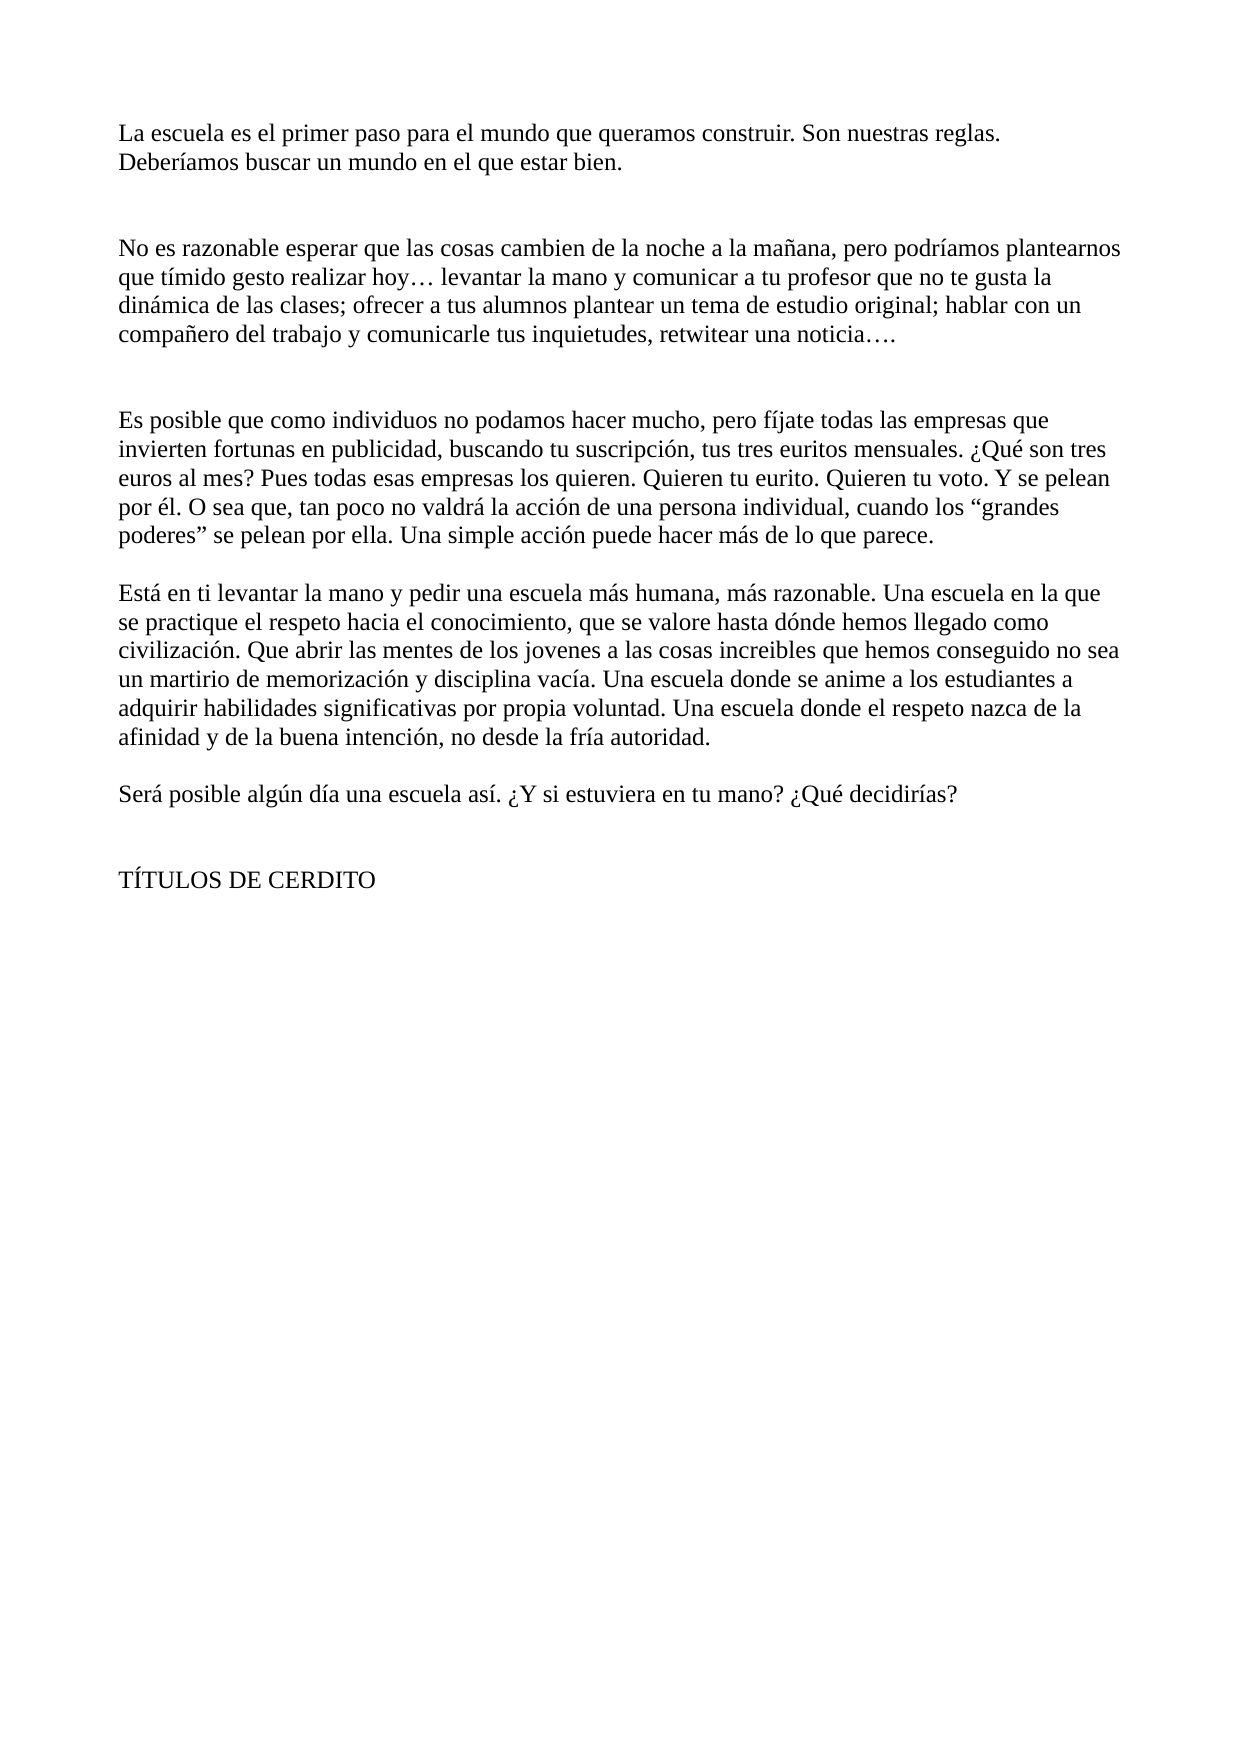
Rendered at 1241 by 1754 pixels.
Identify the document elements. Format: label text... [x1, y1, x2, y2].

text TÍTULOS DE CERDITO [118, 866, 1122, 894]
text La escuela es el primer paso para el mundo que queramos construir. Son nuestras reglas. Deberíamos buscar un mundo en el que estar bien. [118, 118, 1122, 176]
text Es posible que como individuos no podamos hacer mucho, pero fíjate todas las empresas que invierten fortunas en publicidad, buscando tu suscripción, tus tres euritos mensuales. ¿Qué son tres euros al mes? Pues todas esas empresas los quieren. Quieren tu eurito. Quieren tu voto. Y se pelean por él. O sea que, tan poco no valdrá la acción de una persona individual, cuando los “grandes poderes” se pelean por ella. Una simple acción puede hacer más de lo que parece. [118, 406, 1122, 549]
text Está en ti levantar la mano y pedir una escuela más humana, más razonable. Una escuela en la que se practique el respeto hacia el conocimiento, que se valore hasta dónde hemos llegado como civilización. Que abrir las mentes de los jovenes a las cosas increibles que hemos conseguido no sea un martirio de memorización y disciplina vacía. Una escuela donde se anime a los estudiantes a adquirir habilidades significativas por propia voluntad. Una escuela donde el respeto nazca de la afinidad y de la buena intención, no desde la fría autoridad. [118, 578, 1122, 751]
text Será posible algún día una escuela así. ¿Y si estuviera en tu mano? ¿Qué decidirías? [118, 779, 1122, 808]
text No es razonable esperar que las cosas cambien de la noche a la mañana, pero podríamos plantearnos que tímido gesto realizar hoy… levantar la mano y comunicar a tu profesor que no te gusta la dinámica de las clases; ofrecer a tus alumnos plantear un tema de estudio original; hablar con un compañero del trabajo y comunicarle tus inquietudes, retwitear una noticia…. [118, 233, 1122, 348]
